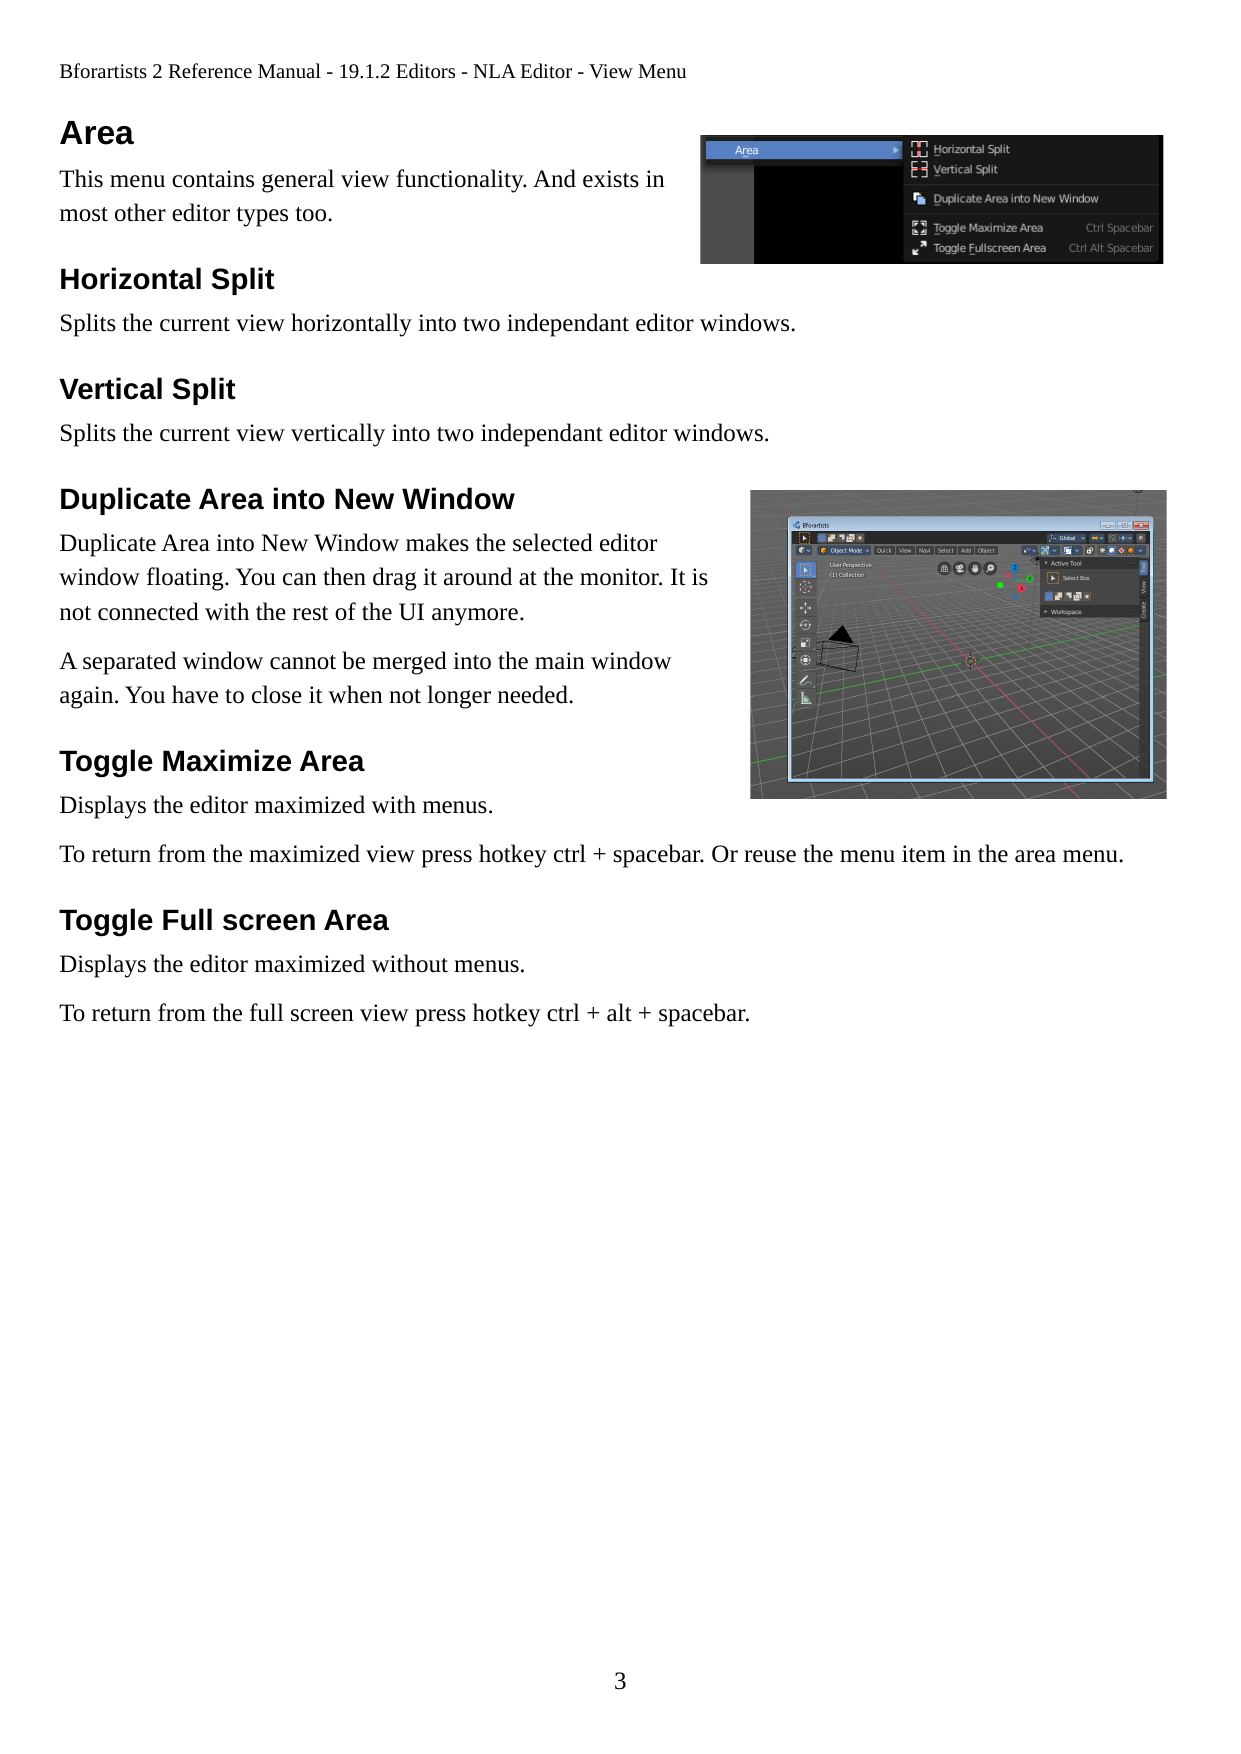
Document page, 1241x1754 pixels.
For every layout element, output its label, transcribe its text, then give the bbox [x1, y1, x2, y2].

text A separated window cannot be merged into the main window again. You have to close it when not longer needed. [59, 646, 750, 709]
text Duplicate Area into New Window makes the selected editor window floating. You can then drag it around at the monitor. It is not connected with the rest of the UI anymore. [59, 528, 750, 626]
text To return from the full screen view press hotkey ctrl + alt + spacebar. [59, 998, 1181, 1027]
subtitle Vertical Split [59, 372, 1181, 406]
text This menu contains general view functionality. And exists in most other editor types too. [59, 164, 700, 227]
subtitle Area [59, 113, 1181, 151]
subtitle Toggle Full screen Area [59, 903, 1181, 937]
text Displays the editor maximized without menus. [59, 949, 1181, 978]
text Splits the current view horizontally into two independant editor windows. [59, 308, 1181, 337]
subtitle Horizontal Split [59, 262, 1181, 296]
picture [750, 490, 1167, 799]
subtitle [1167, 744, 1181, 778]
subtitle Duplicate Area into New Window [59, 482, 1181, 515]
text Splits the current view vertically into two independant editor windows. [59, 418, 1181, 447]
picture [700, 135, 1164, 264]
text To return from the maximized view press hotkey ctrl + spacebar. Or reuse the menu item in the area menu. [59, 839, 1181, 868]
text Displays the editor maximized with menus. [59, 790, 1181, 819]
subtitle Toggle Maximize Area [59, 744, 750, 778]
